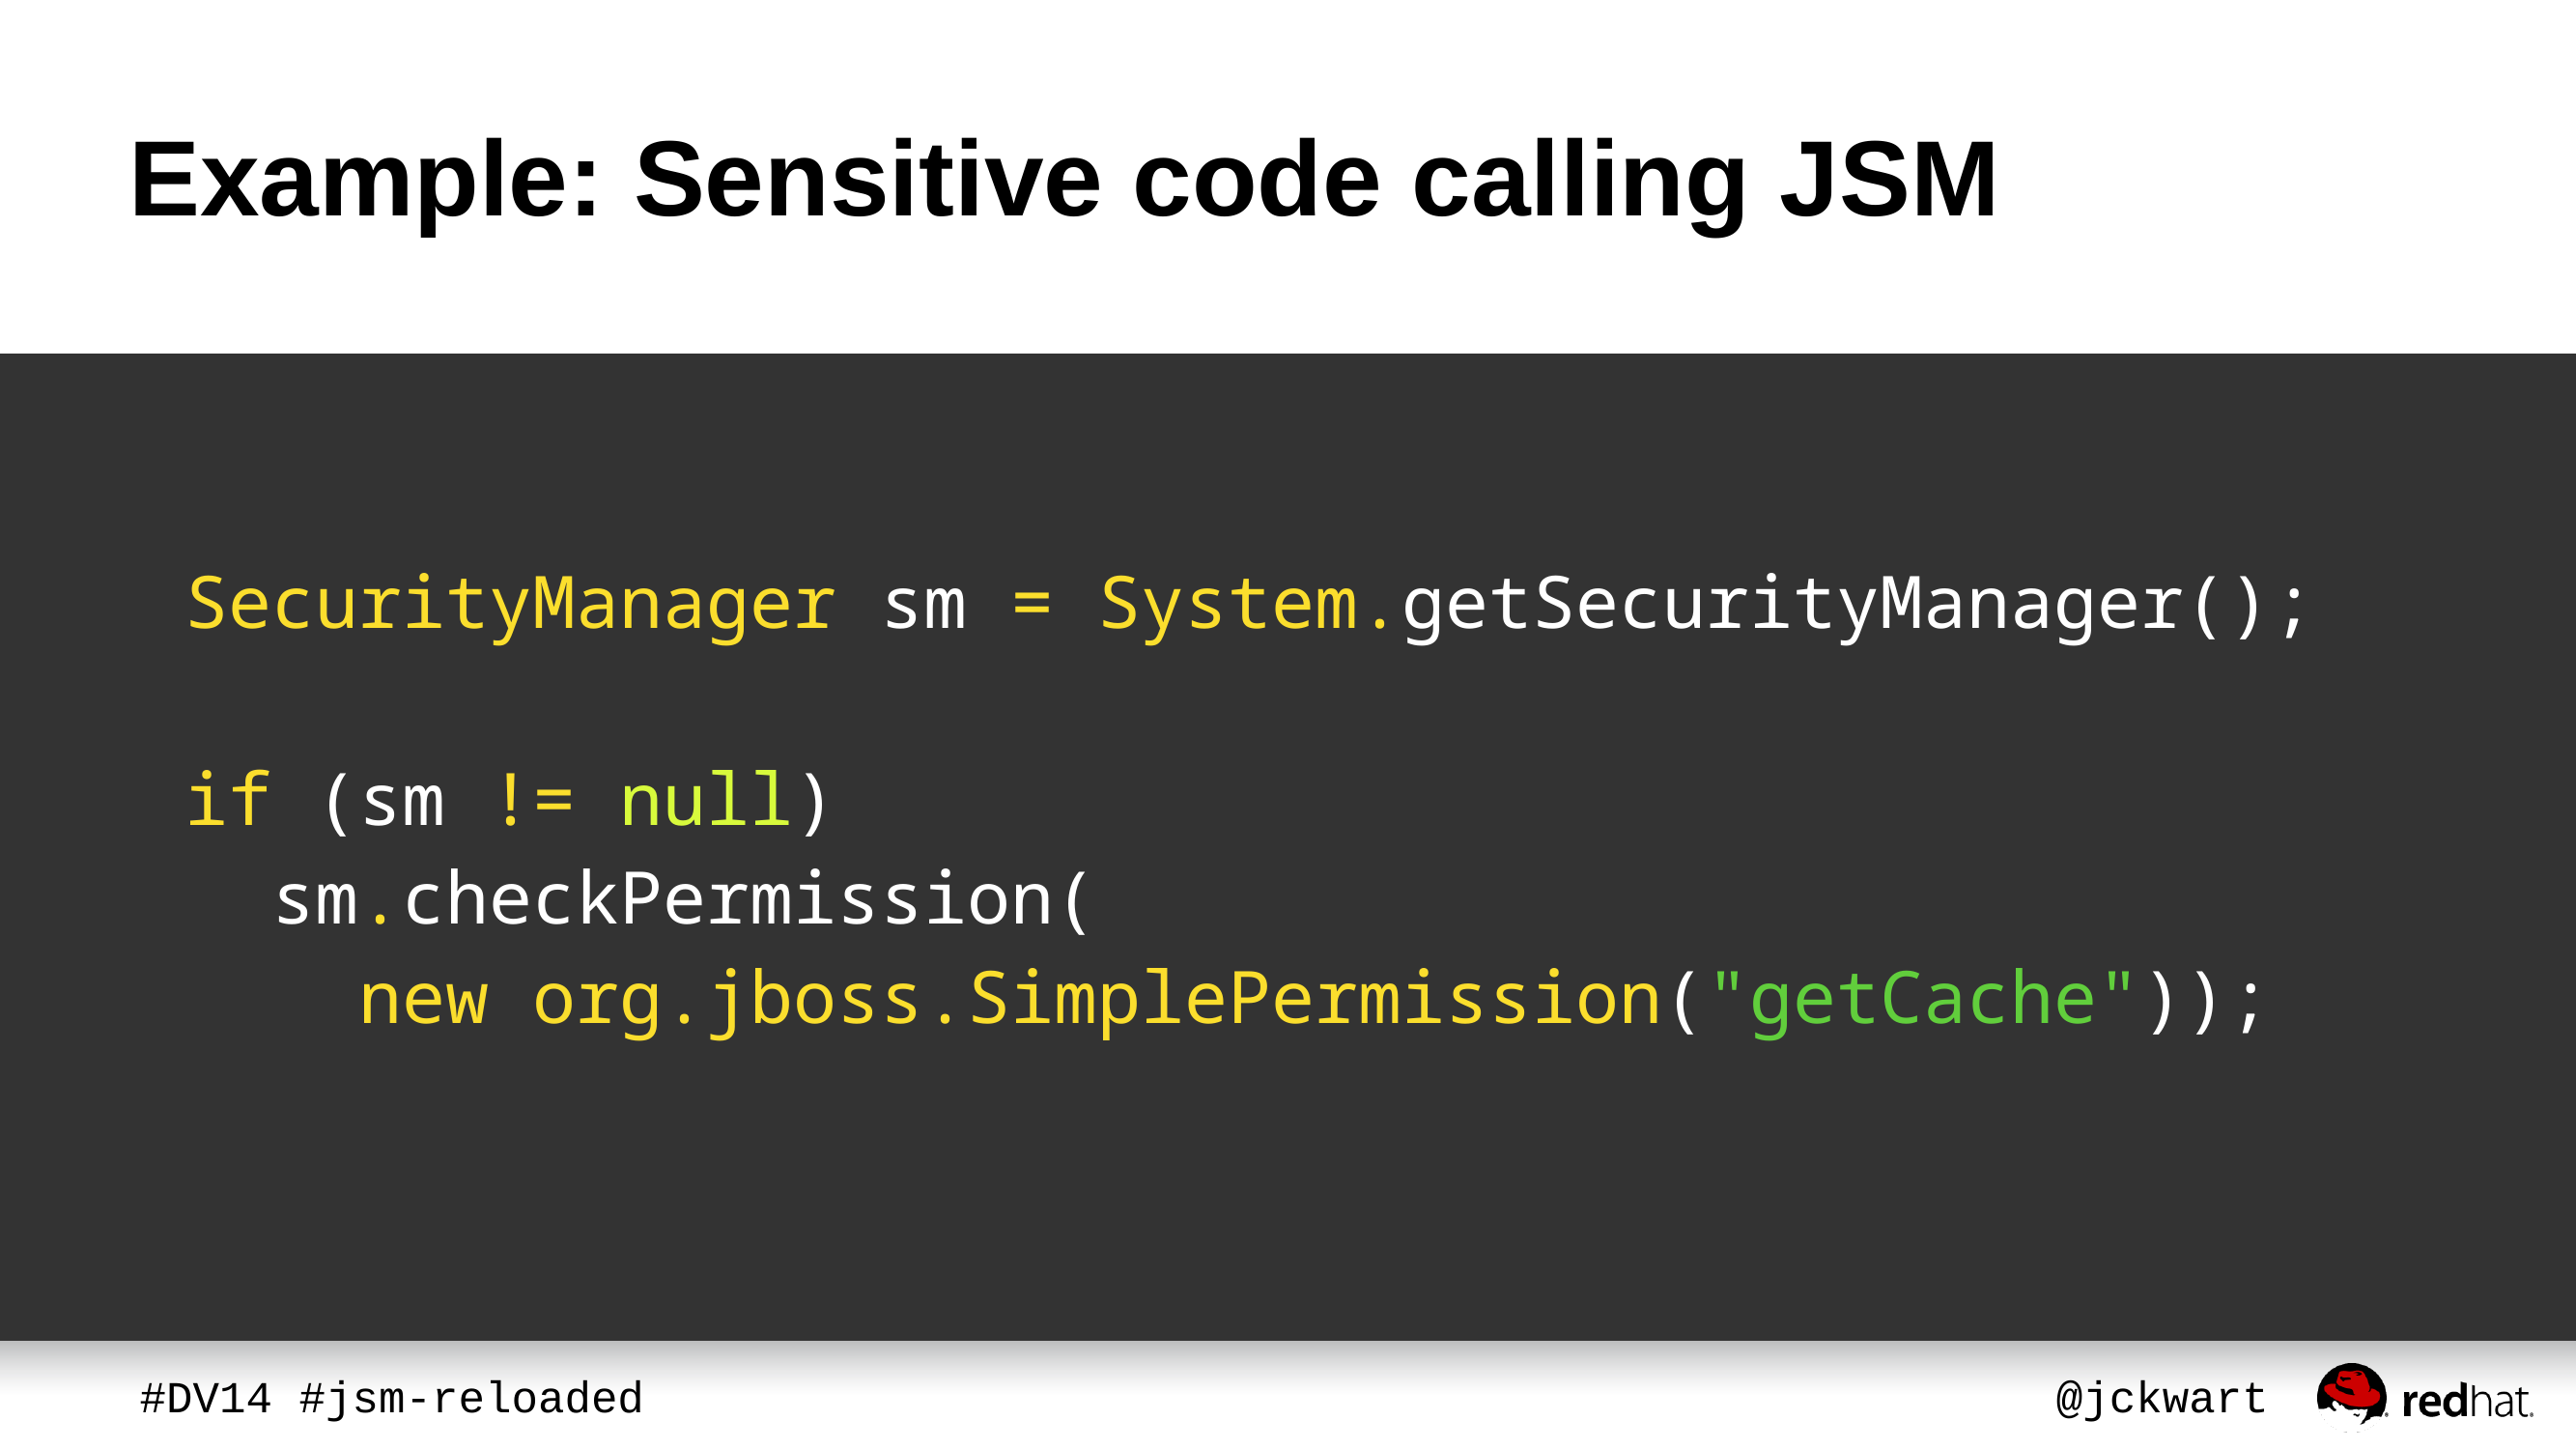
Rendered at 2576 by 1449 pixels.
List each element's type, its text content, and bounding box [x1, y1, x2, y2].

title Example: Sensitive code calling JSM [128, 57, 2448, 300]
text_box SecurityManager sm = System.getSecurityManager(); if (sm != null) sm.checkPermission( new org.jboss.SimplePermission("getCache")); [0, 354, 2576, 1341]
picture [0, 1341, 2576, 1445]
